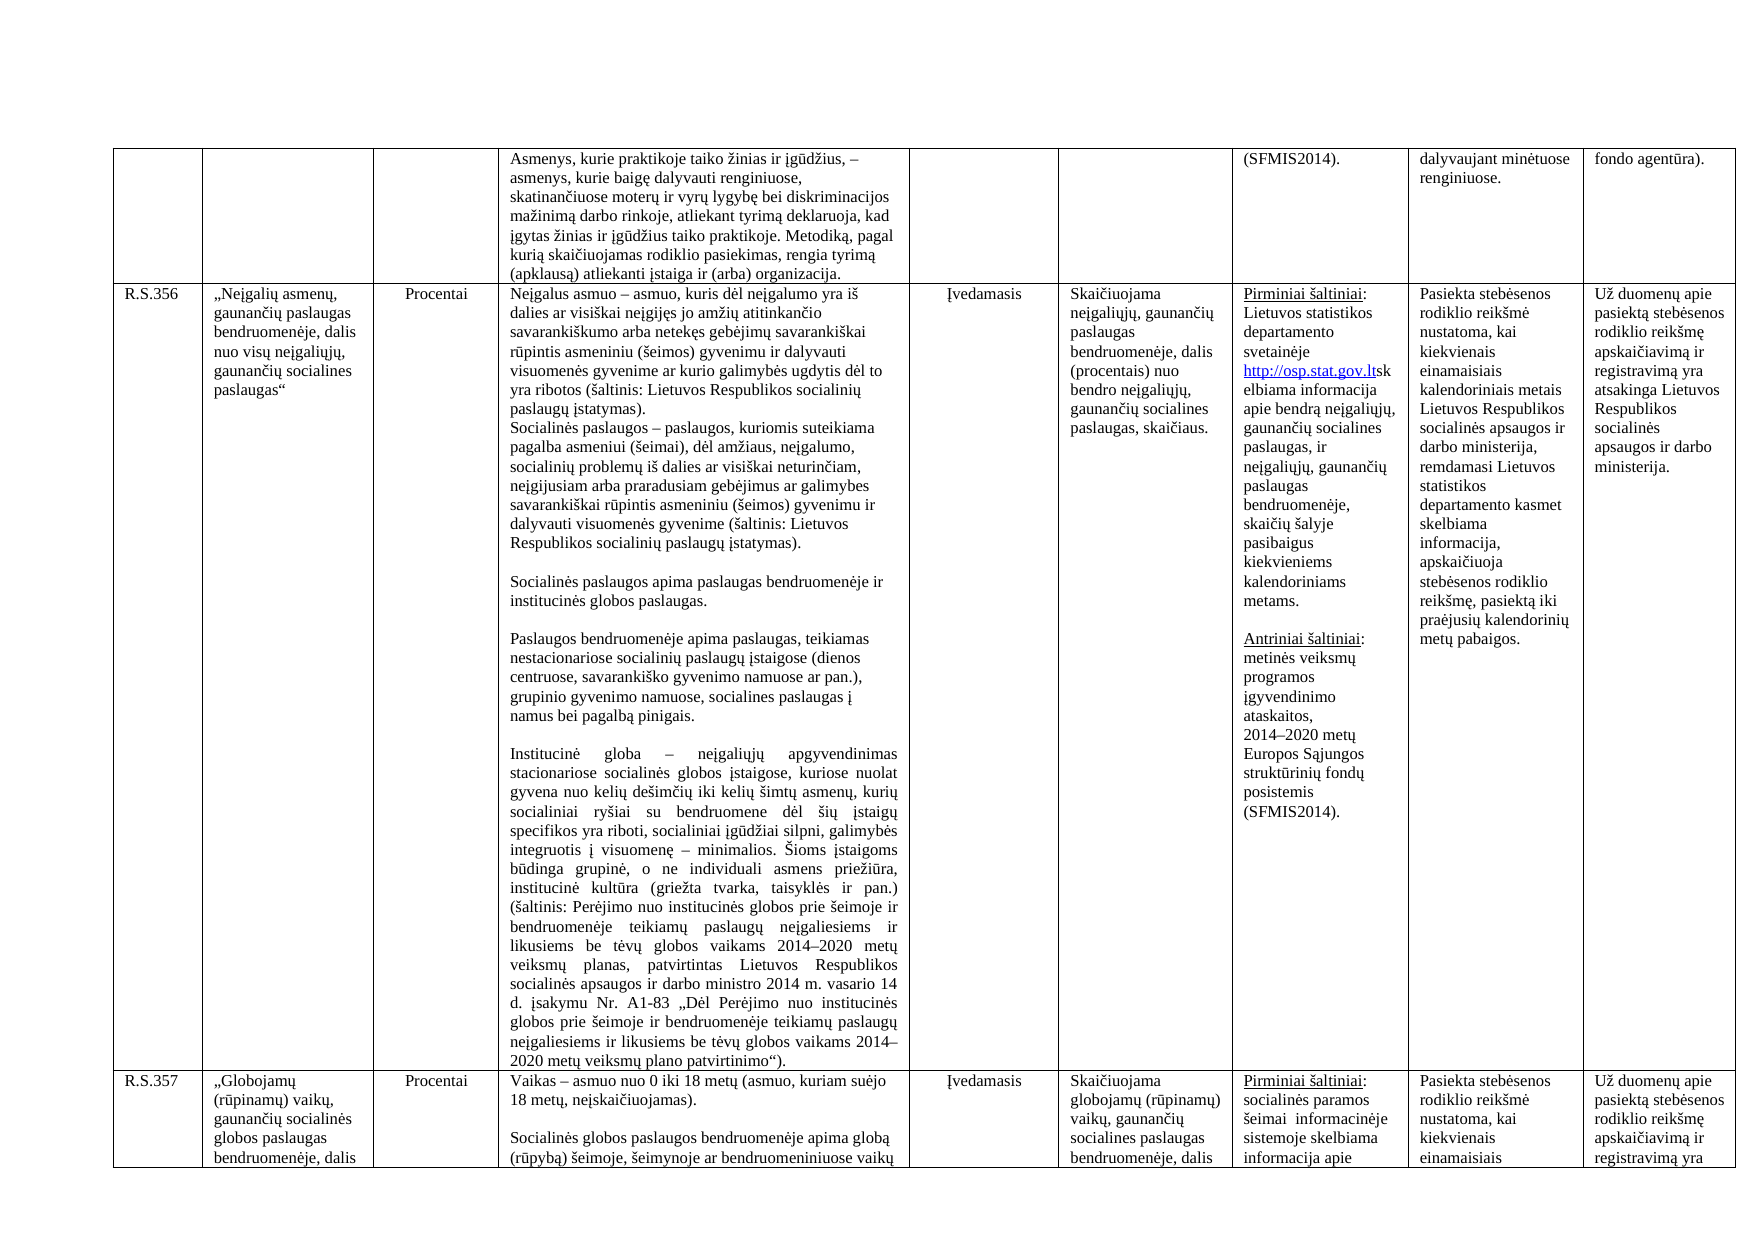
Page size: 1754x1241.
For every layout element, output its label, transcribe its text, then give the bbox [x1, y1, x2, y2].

table_cell Skaičiuojama neįgaliųjų, gaunančių paslaugas bendruomenėje, dalis (procentais) nuo bendro neįgaliųjų, gaunančių socialines paslaugas, skaičiaus. [1059, 284, 1232, 1070]
table_cell R.S.357 [114, 1071, 202, 1167]
table_cell Įvedamasis [910, 284, 1058, 1070]
table_cell Asmenys, kurie praktikoje taiko žinias ir įgūdžius, – asmenys, kurie baigę dalyvauti renginiuose, skatinančiuose moterų ir vyrų lygybę bei diskriminacijos mažinimą darbo rinkoje, atliekant tyrimą deklaruoja, kad įgytas žinias ir įgūdžius taiko praktikoje. Metodiką, pagal kurią skaičiuojamas rodiklio pasiekimas, rengia tyrimą (apklausą) atliekanti įstaiga ir (arba) organizacija. [499, 149, 909, 283]
table_cell [374, 149, 498, 283]
table_cell Pasiekta stebėsenos rodiklio reikšmė nustatoma, kai kiekvienais einamaisiais kalendoriniais metais Lietuvos Respublikos socialinės apsaugos ir darbo ministerija, remdamasi Lietuvos statistikos departamento kasmet skelbiama informacija, apskaičiuoja stebėsenos rodiklio reikšmę, pasiektą iki praėjusių kalendorinių metų pabaigos. [1409, 284, 1583, 1070]
table_cell Pirminiai šaltiniai: socialinės paramos šeimai informacinėje sistemoje skelbiama informacija apie [1233, 1071, 1408, 1167]
table_cell [203, 149, 373, 283]
table_cell fondo agentūra). [1584, 149, 1735, 283]
table_cell [114, 149, 202, 283]
table_cell [910, 149, 1058, 283]
table_cell Neįgalus asmuo – asmuo, kuris dėl neįgalumo yra iš dalies ar visiškai neįgijęs jo amžių atitinkančio savarankiškumo arba netekęs gebėjimų savarankiškai rūpintis asmeniniu (šeimos) gyvenimu ir dalyvauti visuomenės gyvenime ar kurio galimybės ugdytis dėl to yra ribotos (šaltinis: Lietuvos Respublikos socialinių paslaugų įstatymas). Socialinės paslaugos – paslaugos, kuriomis suteikiama pagalba asmeniui (šeimai), dėl amžiaus, neįgalumo, socialinių problemų iš dalies ar visiškai neturinčiam, neįgijusiam arba praradusiam gebėjimus ar galimybes savarankiškai rūpintis asmeniniu (šeimos) gyvenimu ir dalyvauti visuomenės gyvenime (šaltinis: Lietuvos Respublikos socialinių paslaugų įstatymas). Socialinės paslaugos apima paslaugas bendruomenėje ir institucinės globos paslaugas. Paslaugos bendruomenėje apima paslaugas, teikiamas nestacionariose socialinių paslaugų įstaigose (dienos centruose, savarankiško gyvenimo namuose ar pan.), grupinio gyvenimo namuose, socialines paslaugas į namus bei pagalbą pinigais. Institucinė globa – neįgaliųjų apgyvendinimas stacionariose socialinės globos įstaigose, kuriose nuolat gyvena nuo kelių dešimčių iki kelių šimtų asmenų, kurių socialiniai ryšiai su bendruomene dėl šių įstaigų specifikos yra riboti, socialiniai įgūdžiai silpni, galimybės integruotis į visuomenę – minimalios. Šioms įstaigoms būdinga grupinė, o ne individuali asmens priežiūra, institucinė kultūra (griežta tvarka, taisyklės ir pan.) (šaltinis: Perėjimo nuo institucinės globos prie šeimoje ir bendruomenėje teikiamų paslaugų neįgaliesiems ir likusiems be tėvų globos vaikams 2014–2020 metų veiksmų planas, patvirtintas Lietuvos Respublikos socialinės apsaugos ir darbo ministro 2014 m. vasario 14 d. įsakymu Nr. A1-83 „Dėl Perėjimo nuo institucinės globos prie šeimoje ir bendruomenėje teikiamų paslaugų neįgaliesiems ir likusiems be tėvų globos vaikams 2014–2020 metų veiksmų plano patvirtinimo“). [499, 284, 909, 1070]
table_cell Už duomenų apie pasiektą stebėsenos rodiklio reikšmę apskaičiavimą ir registravimą yra [1584, 1071, 1735, 1167]
table_cell Procentai [374, 1071, 498, 1167]
table_cell Skaičiuojama globojamų (rūpinamų) vaikų, gaunančių socialines paslaugas bendruomenėje, dalis [1059, 1071, 1232, 1167]
table_cell Už duomenų apie pasiektą stebėsenos rodiklio reikšmę apskaičiavimą ir registravimą yra atsakinga Lietuvos Respublikos socialinės apsaugos ir darbo ministerija. [1584, 284, 1735, 1070]
table_cell Pasiekta stebėsenos rodiklio reikšmė nustatoma, kai kiekvienais einamaisiais [1409, 1071, 1583, 1167]
table_cell [1059, 149, 1232, 283]
table_cell „Globojamų (rūpinamų) vaikų, gaunančių socialinės globos paslaugas bendruomenėje, dalis [203, 1071, 373, 1167]
table_cell Pirminiai šaltiniai: Lietuvos statistikos departamento svetainėje http://osp.stat.gov.ltskelbiama informacija apie bendrą neįgaliųjų, gaunančių socialines paslaugas, ir neįgaliųjų, gaunančių paslaugas bendruomenėje, skaičių šalyje pasibaigus kiekvieniems kalendoriniams metams. Antriniai šaltiniai: metinės veiksmų programos įgyvendinimo ataskaitos, 2014–2020 metų Europos Sąjungos struktūrinių fondų posistemis (SFMIS2014). [1233, 284, 1408, 1070]
table_cell Procentai [374, 284, 498, 1070]
table_cell (SFMIS2014). [1233, 149, 1408, 283]
table_cell dalyvaujant minėtuose renginiuose. [1409, 149, 1583, 283]
table_cell Įvedamasis [910, 1071, 1058, 1167]
table_cell „Neįgalių asmenų, gaunančių paslaugas bendruomenėje, dalis nuo visų neįgaliųjų, gaunančių socialines paslaugas“ [203, 284, 373, 1070]
table_cell Vaikas – asmuo nuo 0 iki 18 metų (asmuo, kuriam suėjo 18 metų, neįskaičiuojamas). Socialinės globos paslaugos bendruomenėje apima globą (rūpybą) šeimoje, šeimynoje ar bendruomeniniuose vaikų [499, 1071, 909, 1167]
table_cell R.S.356 [114, 284, 202, 1070]
